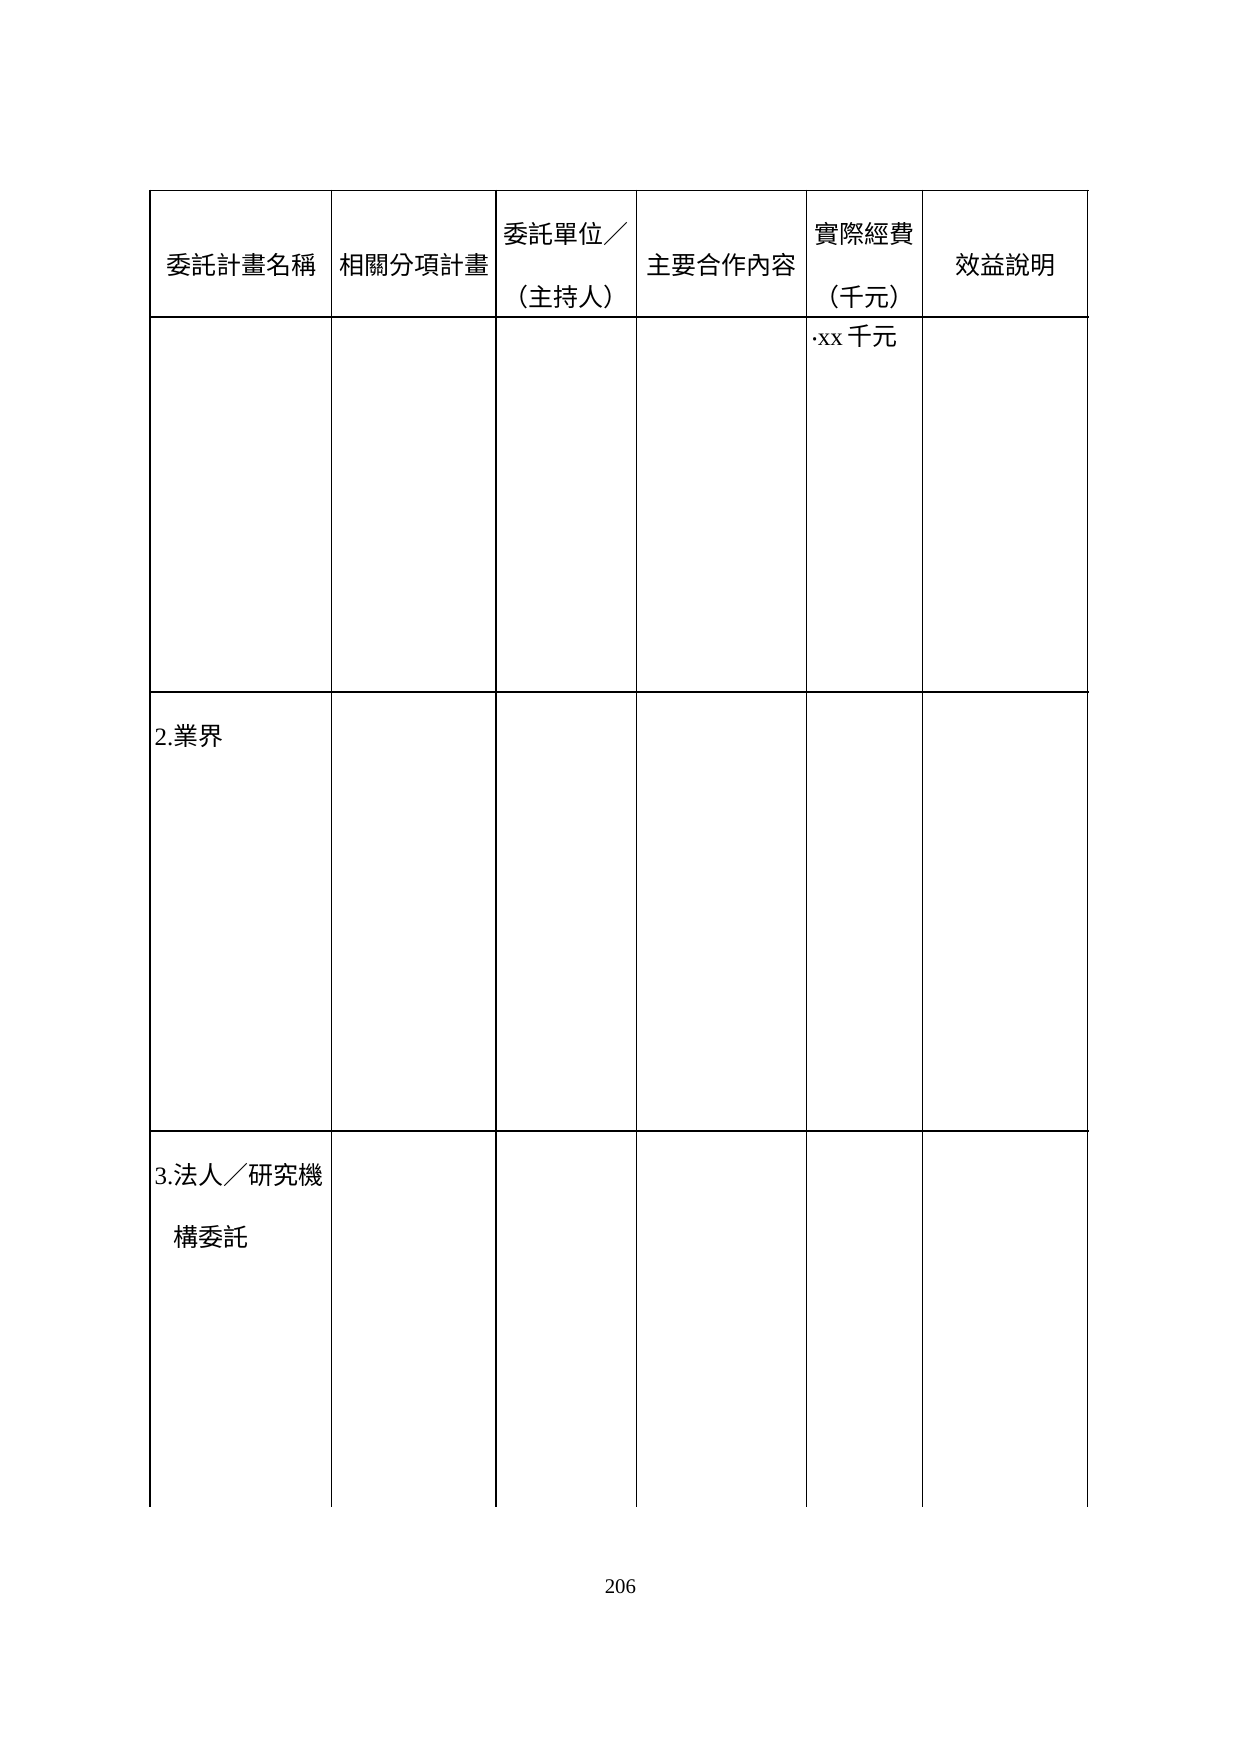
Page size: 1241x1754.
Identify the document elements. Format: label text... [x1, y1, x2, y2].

table_cell [151, 318, 331, 378]
table_cell [923, 629, 1087, 691]
table_cell [923, 693, 1087, 755]
table_cell 3.法人／研究機構委託 [151, 1132, 331, 1257]
table_cell [497, 629, 636, 691]
table_cell [807, 441, 922, 503]
table_cell [807, 943, 922, 1005]
table_cell [497, 755, 636, 818]
table_cell [497, 1005, 636, 1068]
table_cell [151, 755, 331, 818]
table_cell [923, 880, 1087, 943]
table_cell [807, 1444, 922, 1507]
table_cell [332, 943, 495, 1005]
table_cell [923, 1444, 1087, 1507]
table_cell [807, 1005, 922, 1068]
table_header 相關分項計畫 [332, 191, 495, 316]
table_cell [807, 566, 922, 628]
table_cell [332, 441, 495, 503]
table_cell [332, 1444, 495, 1507]
table_cell [332, 566, 495, 628]
table_cell [637, 693, 806, 755]
table_cell [151, 818, 331, 880]
table_cell [923, 818, 1087, 880]
table_cell [637, 629, 806, 691]
table_cell [637, 1005, 806, 1068]
table_cell [923, 1068, 1087, 1130]
table_cell [332, 504, 495, 566]
table_cell [637, 1444, 806, 1507]
table_cell [151, 1257, 331, 1319]
table_cell [807, 379, 922, 441]
table_cell [807, 1068, 922, 1130]
table_cell [151, 441, 331, 503]
table_cell [497, 504, 636, 566]
table_header 實際經費 （千元） [807, 191, 922, 316]
table_cell [497, 379, 636, 441]
table_cell [151, 880, 331, 943]
table_cell [497, 1132, 636, 1257]
table_cell [497, 318, 636, 378]
table_cell [151, 1005, 331, 1068]
table_cell [637, 566, 806, 628]
table_cell [637, 1068, 806, 1130]
table_cell [923, 755, 1087, 818]
table_cell [923, 504, 1087, 566]
table_cell [332, 880, 495, 943]
table_cell ‧xx千元 [807, 318, 922, 378]
table_cell [807, 1382, 922, 1444]
table_cell [332, 629, 495, 691]
table_cell [497, 1444, 636, 1507]
table_cell [637, 755, 806, 818]
table_cell [637, 818, 806, 880]
table_cell [807, 1319, 922, 1382]
table_cell [497, 880, 636, 943]
table_cell [332, 818, 495, 880]
table_cell [807, 1257, 922, 1319]
table_cell [923, 441, 1087, 503]
table_cell [497, 1319, 636, 1382]
table_cell [497, 1068, 636, 1130]
table_cell [332, 1005, 495, 1068]
table_cell [807, 693, 922, 755]
table_cell [151, 379, 331, 441]
table_cell [637, 318, 806, 378]
table_cell [497, 818, 636, 880]
table_cell [497, 943, 636, 1005]
table_cell [497, 1257, 636, 1319]
table_cell [637, 504, 806, 566]
table_cell [637, 379, 806, 441]
table_cell [332, 1068, 495, 1130]
table_cell [807, 1132, 922, 1257]
table_cell [637, 1382, 806, 1444]
table_cell [923, 1382, 1087, 1444]
table_cell [923, 1132, 1087, 1257]
table_cell [637, 1257, 806, 1319]
table_cell [332, 379, 495, 441]
table_cell [497, 693, 636, 755]
table_cell [923, 318, 1087, 378]
table_cell [332, 755, 495, 818]
table_cell [923, 1257, 1087, 1319]
table_cell [151, 504, 331, 566]
table_header 效益說明 [923, 191, 1087, 316]
table_cell [151, 1382, 331, 1444]
table_cell [151, 1068, 331, 1130]
table_cell [807, 504, 922, 566]
table_cell [151, 1319, 331, 1382]
table_cell [807, 880, 922, 943]
table_cell [637, 943, 806, 1005]
table_cell [151, 629, 331, 691]
table_cell [332, 1382, 495, 1444]
table_cell [637, 441, 806, 503]
table_cell [332, 1319, 495, 1382]
table_cell [923, 943, 1087, 1005]
table_cell [807, 755, 922, 818]
table_cell [807, 629, 922, 691]
table_cell [332, 1257, 495, 1319]
table_cell [332, 1132, 495, 1257]
table_cell [923, 566, 1087, 628]
table_cell [151, 1444, 331, 1507]
table_cell 2.業界 [151, 693, 331, 755]
table_cell [923, 379, 1087, 441]
table_cell [637, 880, 806, 943]
table_header 主要合作內容 [637, 191, 806, 316]
table_cell [923, 1005, 1087, 1068]
table_cell [332, 318, 495, 378]
table_cell [332, 693, 495, 755]
table_cell [637, 1319, 806, 1382]
table_header 委託計畫名稱 [151, 191, 331, 316]
table_cell [923, 1319, 1087, 1382]
table_cell [151, 566, 331, 628]
table_cell [637, 1132, 806, 1257]
table_cell [807, 818, 922, 880]
table_cell [151, 943, 331, 1005]
table_cell [497, 441, 636, 503]
table_cell [497, 566, 636, 628]
table_cell [497, 1382, 636, 1444]
table_header 委託單位／ （主持人） [497, 191, 636, 316]
